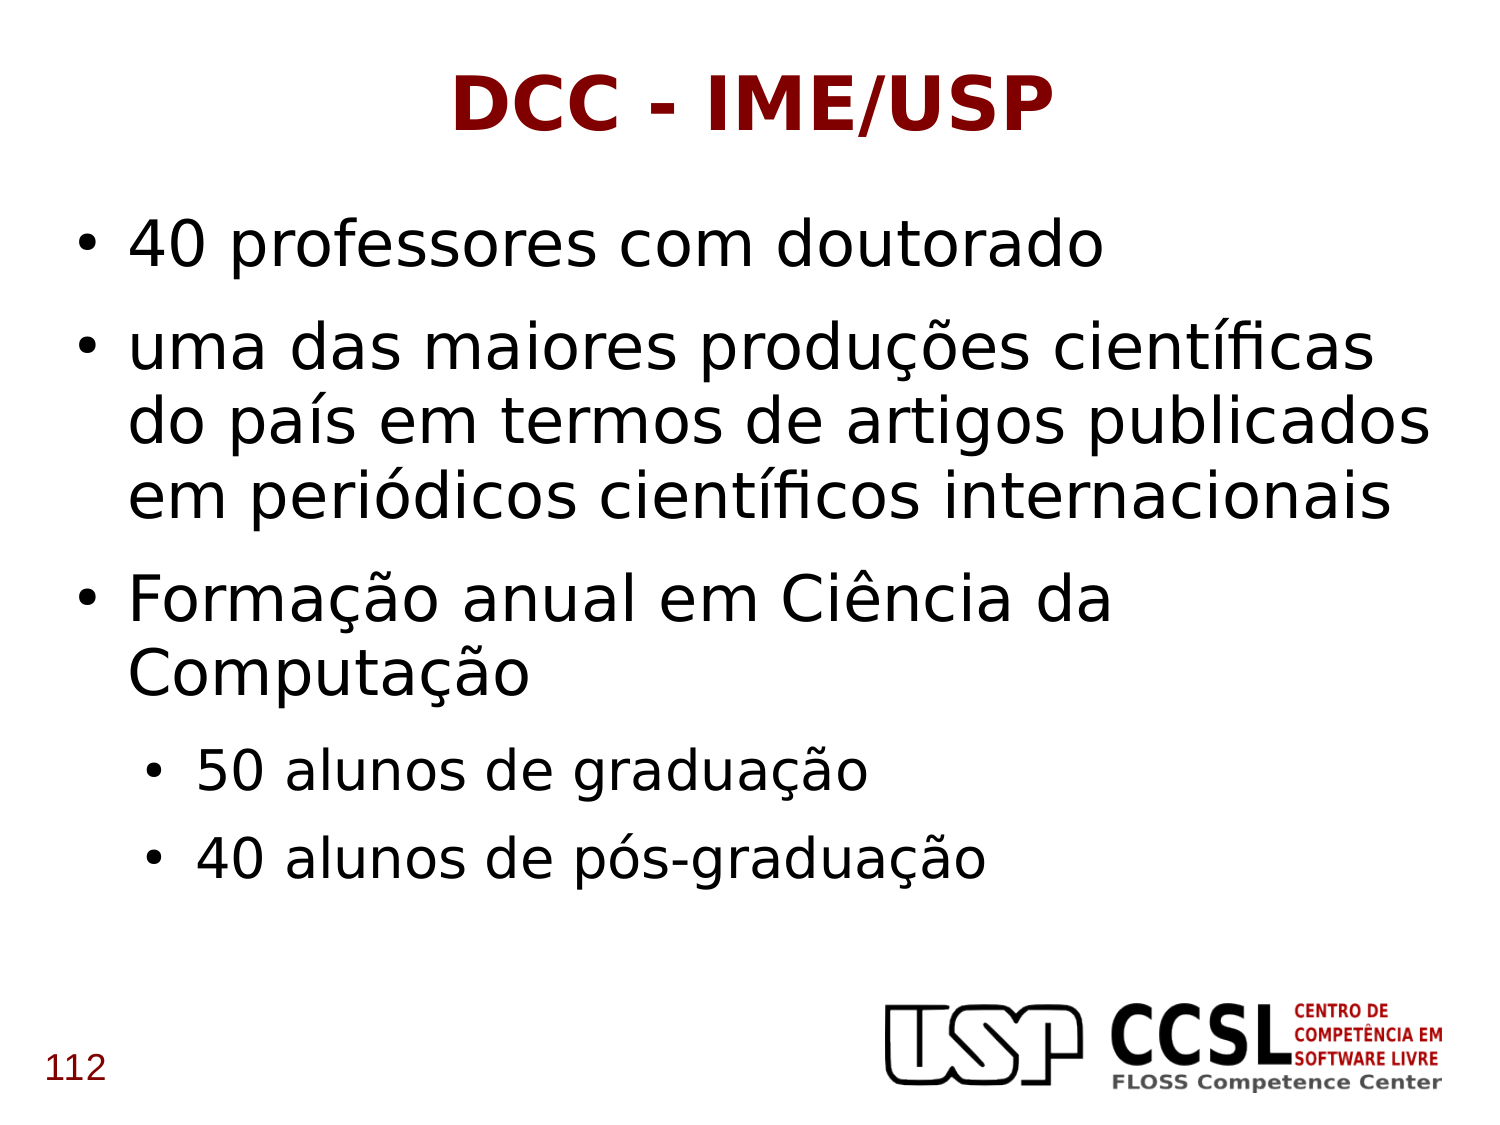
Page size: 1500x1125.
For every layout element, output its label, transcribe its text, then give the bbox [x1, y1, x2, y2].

title DCC - IME/USP [59, 29, 1447, 180]
picture [885, 1003, 1442, 1093]
list 40 professores com doutorado uma das maiores produções científicas do país em termos de artigos publicados em periódicos científicos internacionais Formação anual em Ciência da Computação 50 alunos de graduação 40 alunos de pós-graduação [59, 206, 1447, 950]
